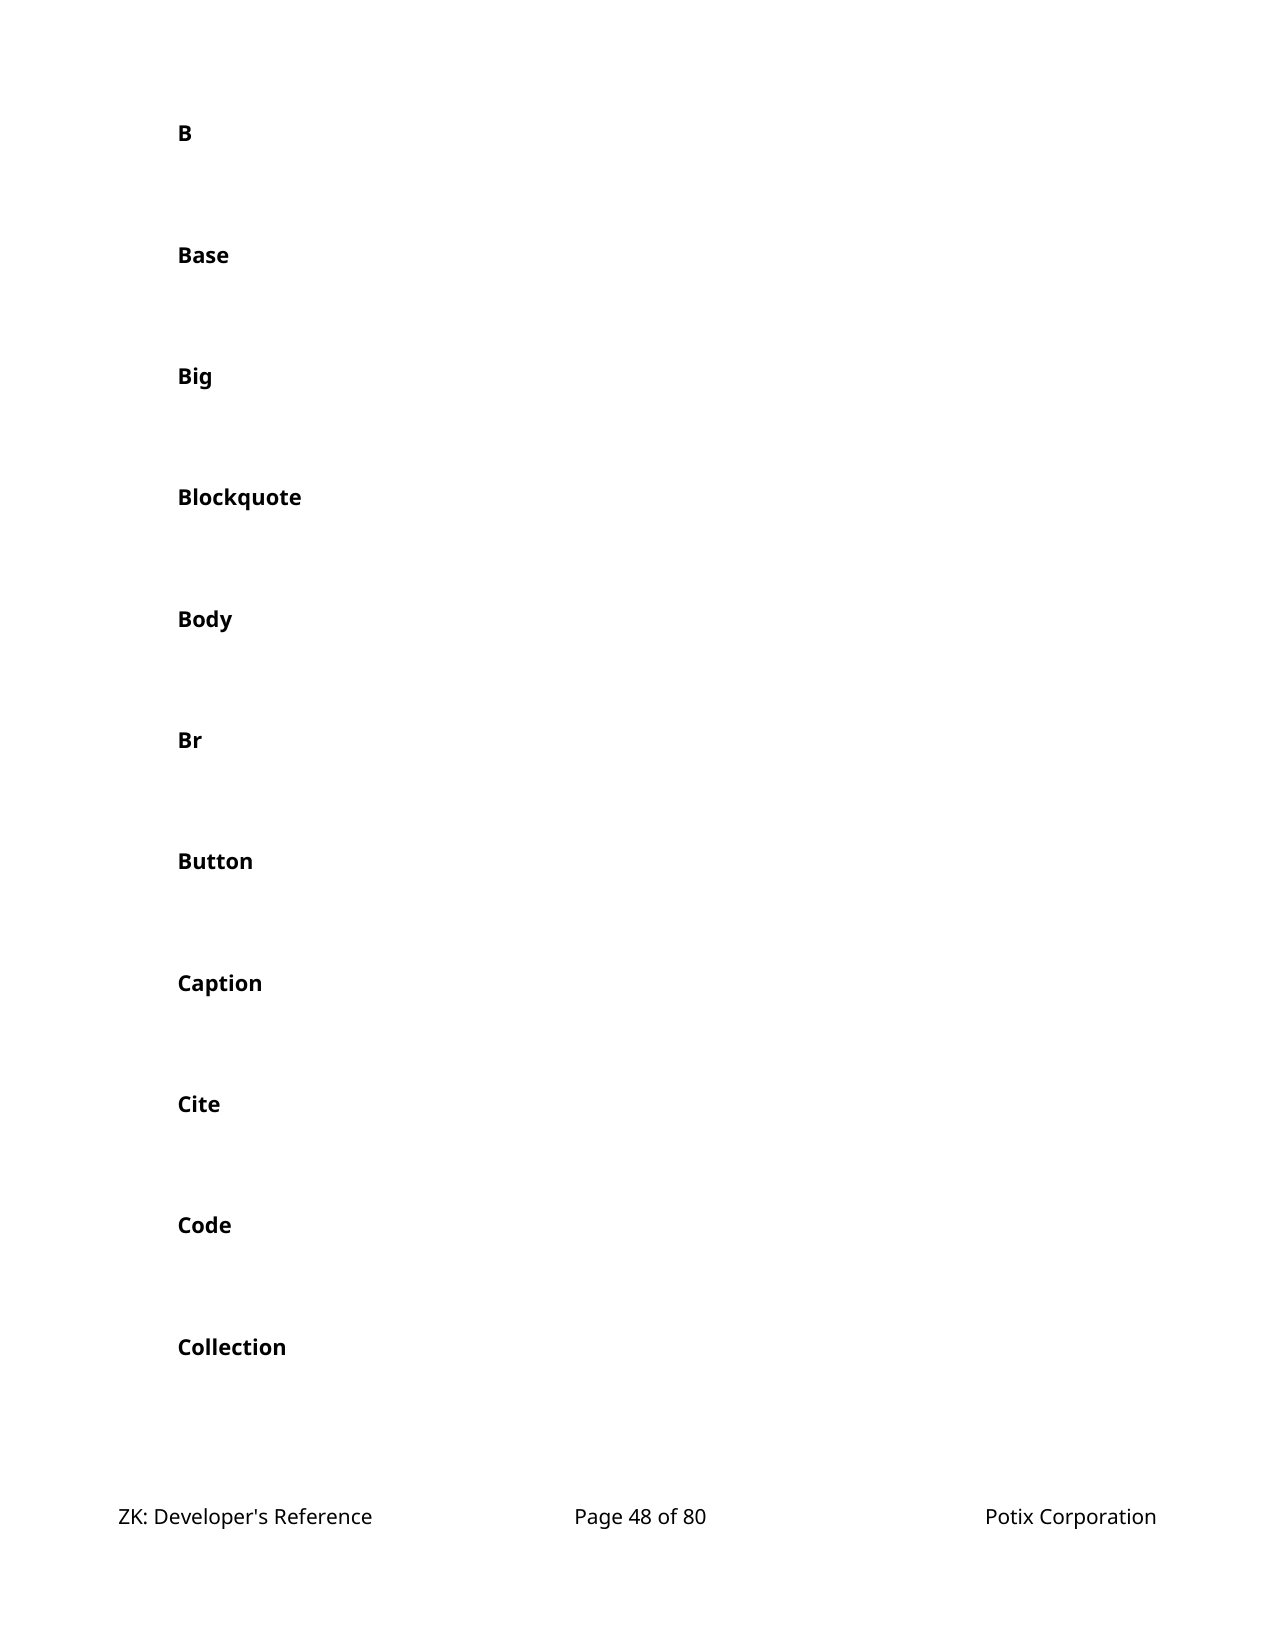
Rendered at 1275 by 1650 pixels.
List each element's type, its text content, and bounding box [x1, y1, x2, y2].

subtitle Collection [177, 1332, 1157, 1362]
subtitle Button [177, 846, 1157, 876]
subtitle Br [177, 725, 1157, 755]
subtitle Body [177, 603, 1157, 633]
subtitle B [177, 118, 1157, 148]
subtitle Base [177, 239, 1157, 269]
subtitle Cite [177, 1089, 1157, 1119]
subtitle Big [177, 361, 1157, 391]
subtitle Code [177, 1210, 1157, 1240]
subtitle Blockquote [177, 482, 1157, 512]
subtitle Caption [177, 968, 1157, 998]
